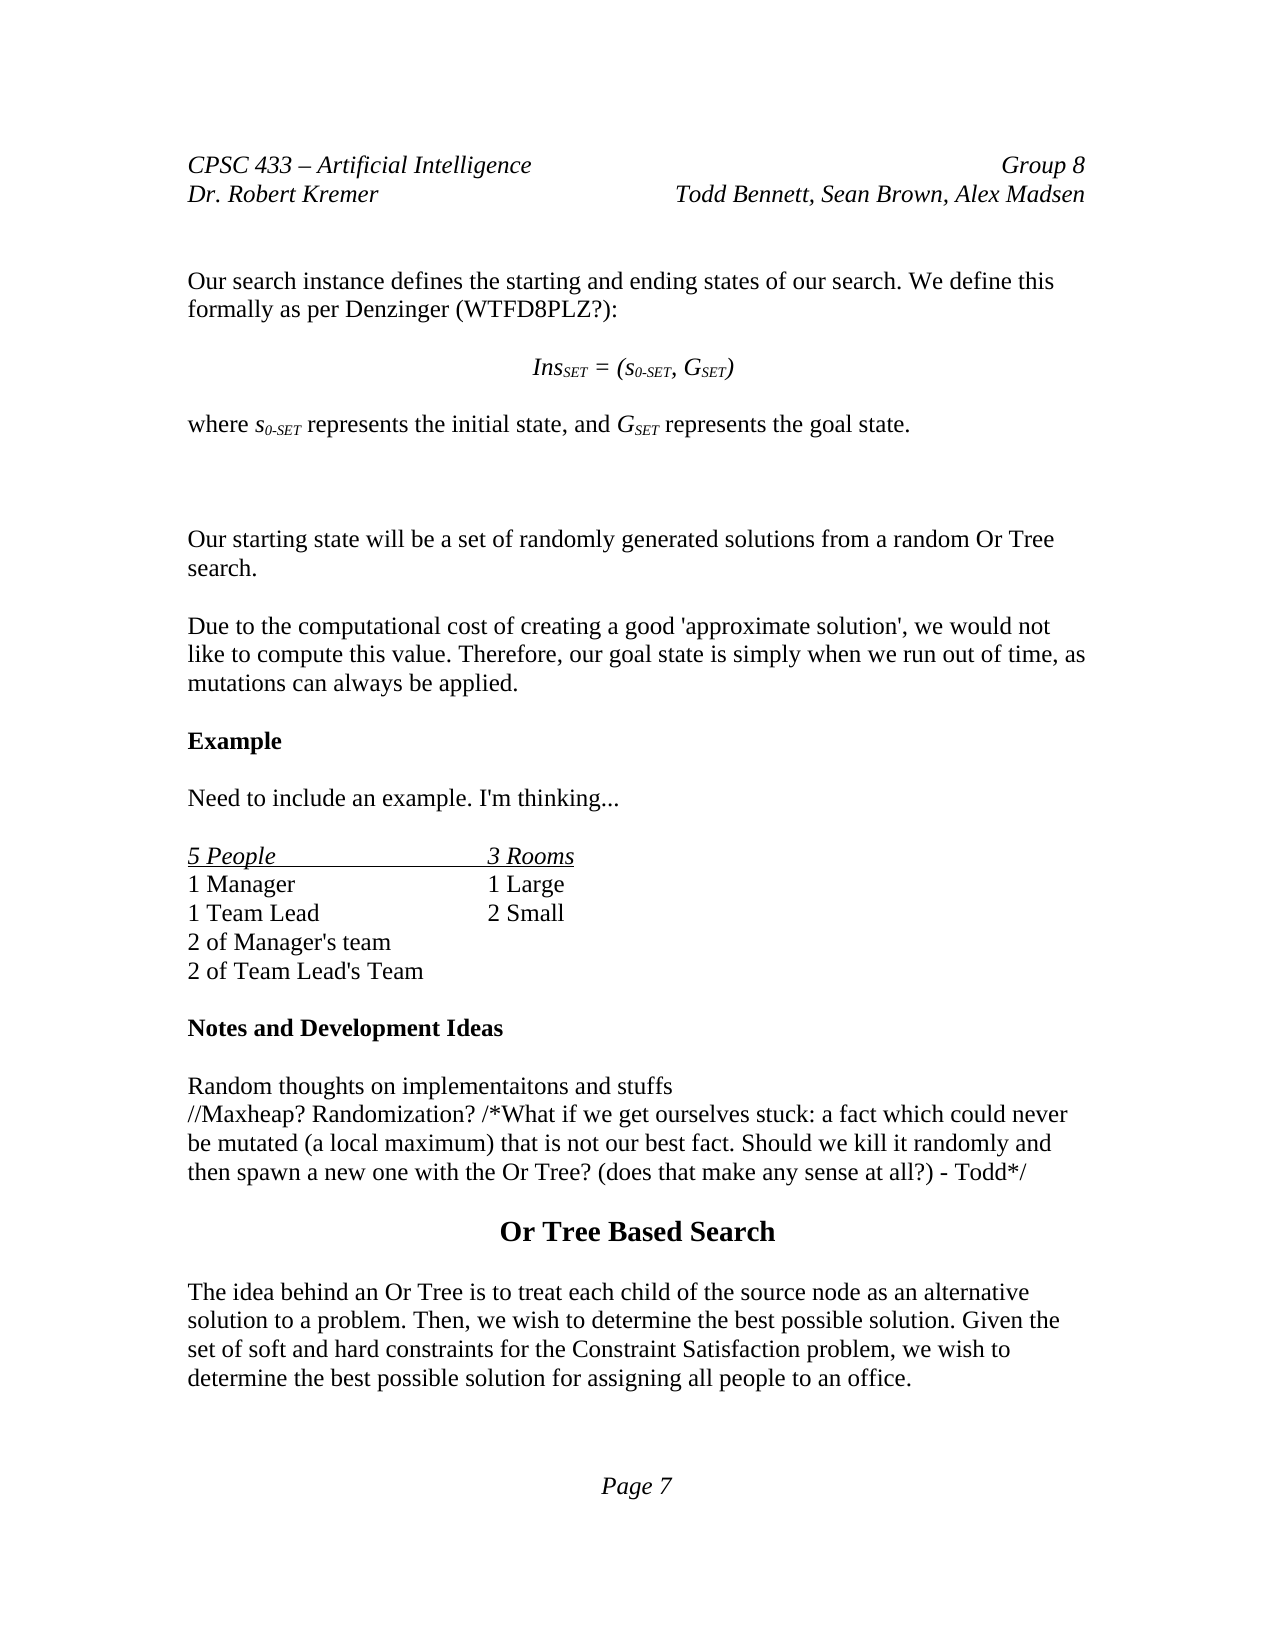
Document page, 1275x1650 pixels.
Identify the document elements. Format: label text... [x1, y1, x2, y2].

text Example [187, 726, 1087, 754]
text Due to the computational cost of creating a good 'approximate solution', we would not like to compute this value. Therefore, our goal state is simply when we run out of time, as mutations can always be applied. [187, 611, 1087, 697]
text 5 People 3 Rooms [187, 841, 1087, 869]
text 1 Manager 1 Large [187, 869, 1087, 898]
text Notes and Development Ideas [187, 1013, 1087, 1042]
text Or Tree Based Search [187, 1214, 1087, 1248]
text 2 of Team Lead's Team [187, 956, 1087, 984]
text Our starting state will be a set of randomly generated solutions from a random Or Tree search. [187, 524, 1087, 582]
text InsSET = (s0-SET, GSET) [187, 352, 1087, 381]
text 2 of Manager's team [187, 927, 1087, 956]
text 1 Team Lead 2 Small [187, 898, 1087, 927]
text Random thoughts on implementaitons and stuffs [187, 1071, 1087, 1099]
text The idea behind an Or Tree is to treat each child of the source node as an alternative solution to a problem. Then, we wish to determine the best possible solution. Given the set of soft and hard constraints for the Constraint Satisfaction problem, we wish to determine the best possible solution for assigning all people to an office. [187, 1277, 1087, 1392]
text Need to include an example. I'm thinking... [187, 783, 1087, 812]
text //Maxheap? Randomization? /*What if we get ourselves stuck: a fact which could never be mutated (a local maximum) that is not our best fact. Should we kill it randomly and then spawn a new one with the Or Tree? (does that make any sense at all?) - Todd*/ [187, 1099, 1087, 1186]
text Our search instance defines the starting and ending states of our search. We define this formally as per Denzinger (WTFD8PLZ?): [187, 266, 1087, 323]
text where s0-SET represents the initial state, and GSET represents the goal state. [187, 409, 1087, 438]
